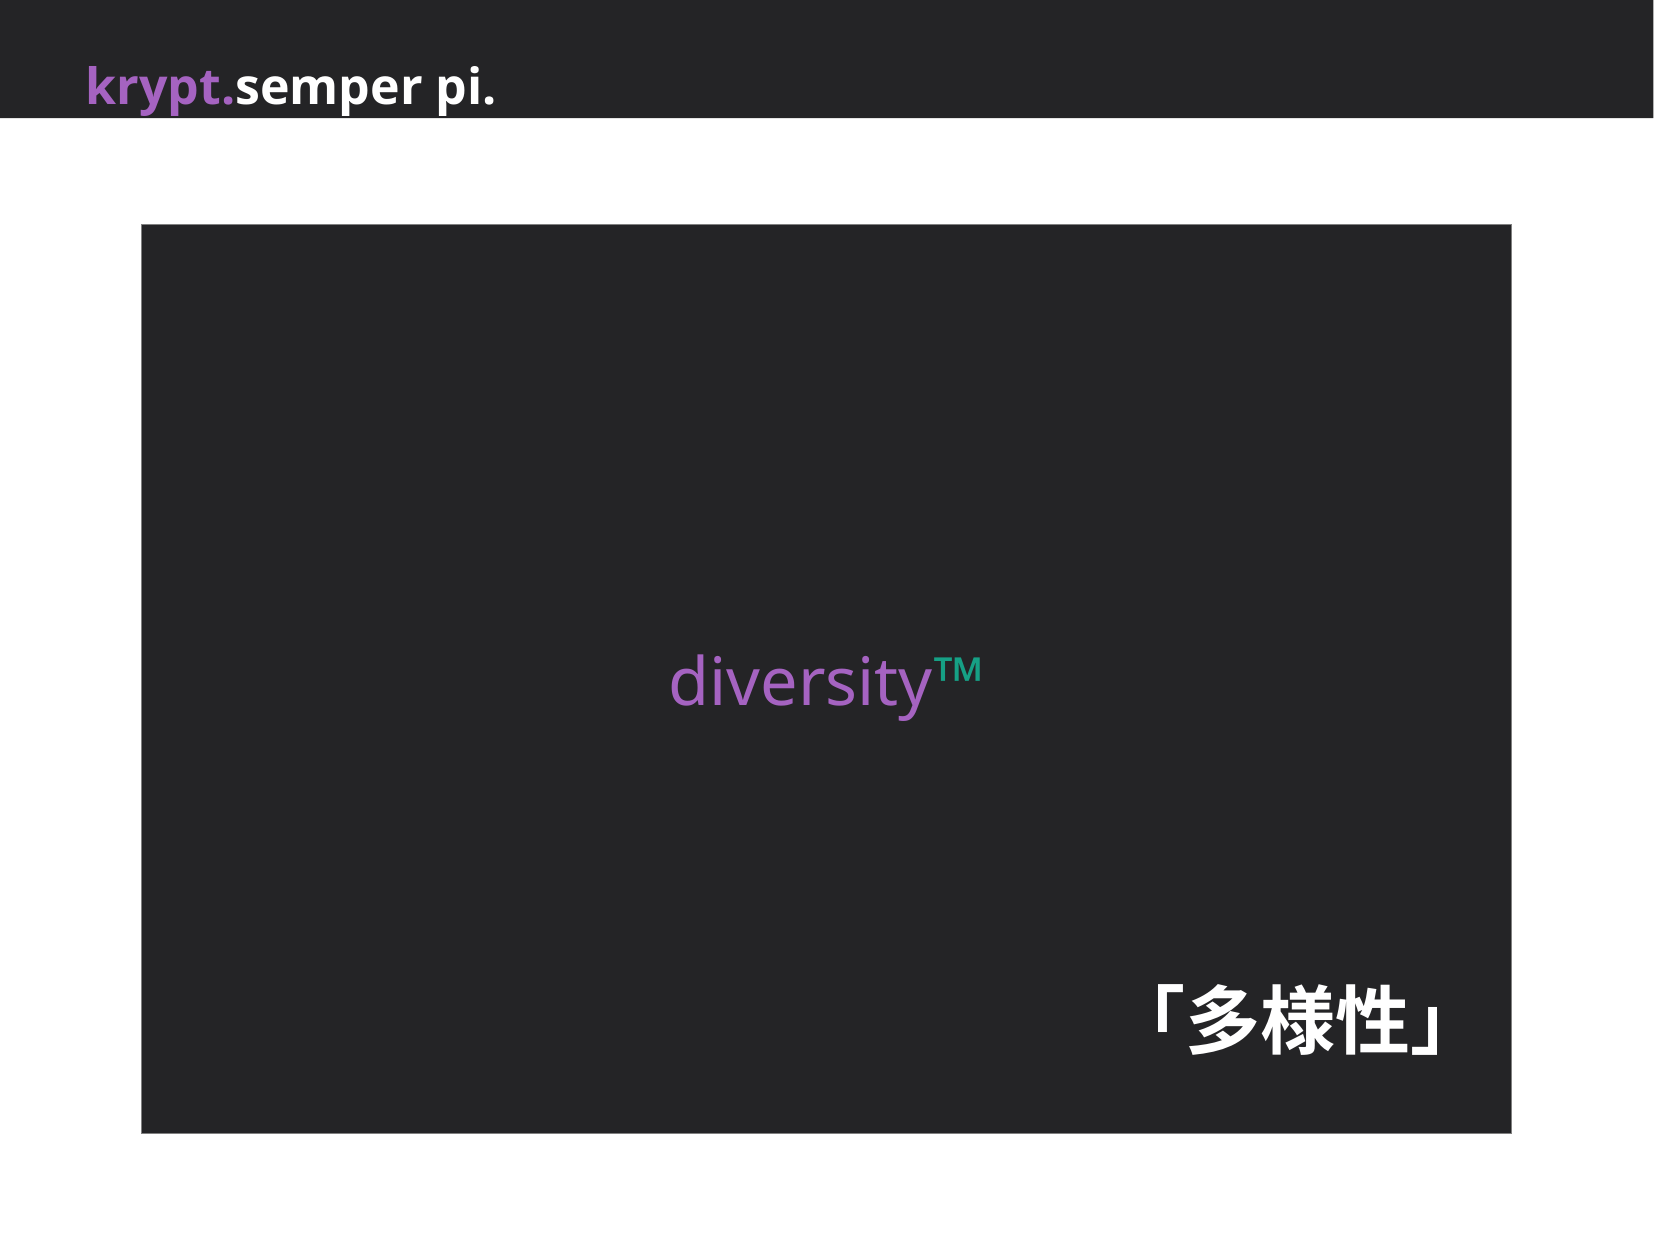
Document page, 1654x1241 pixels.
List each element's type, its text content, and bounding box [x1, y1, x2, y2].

text_box [0, 0, 1654, 119]
text_box krypt.semper pi. [70, 43, 544, 119]
text_box 「多様性」 [153, 909, 1501, 1123]
text_box diversity™ [141, 224, 1512, 1134]
